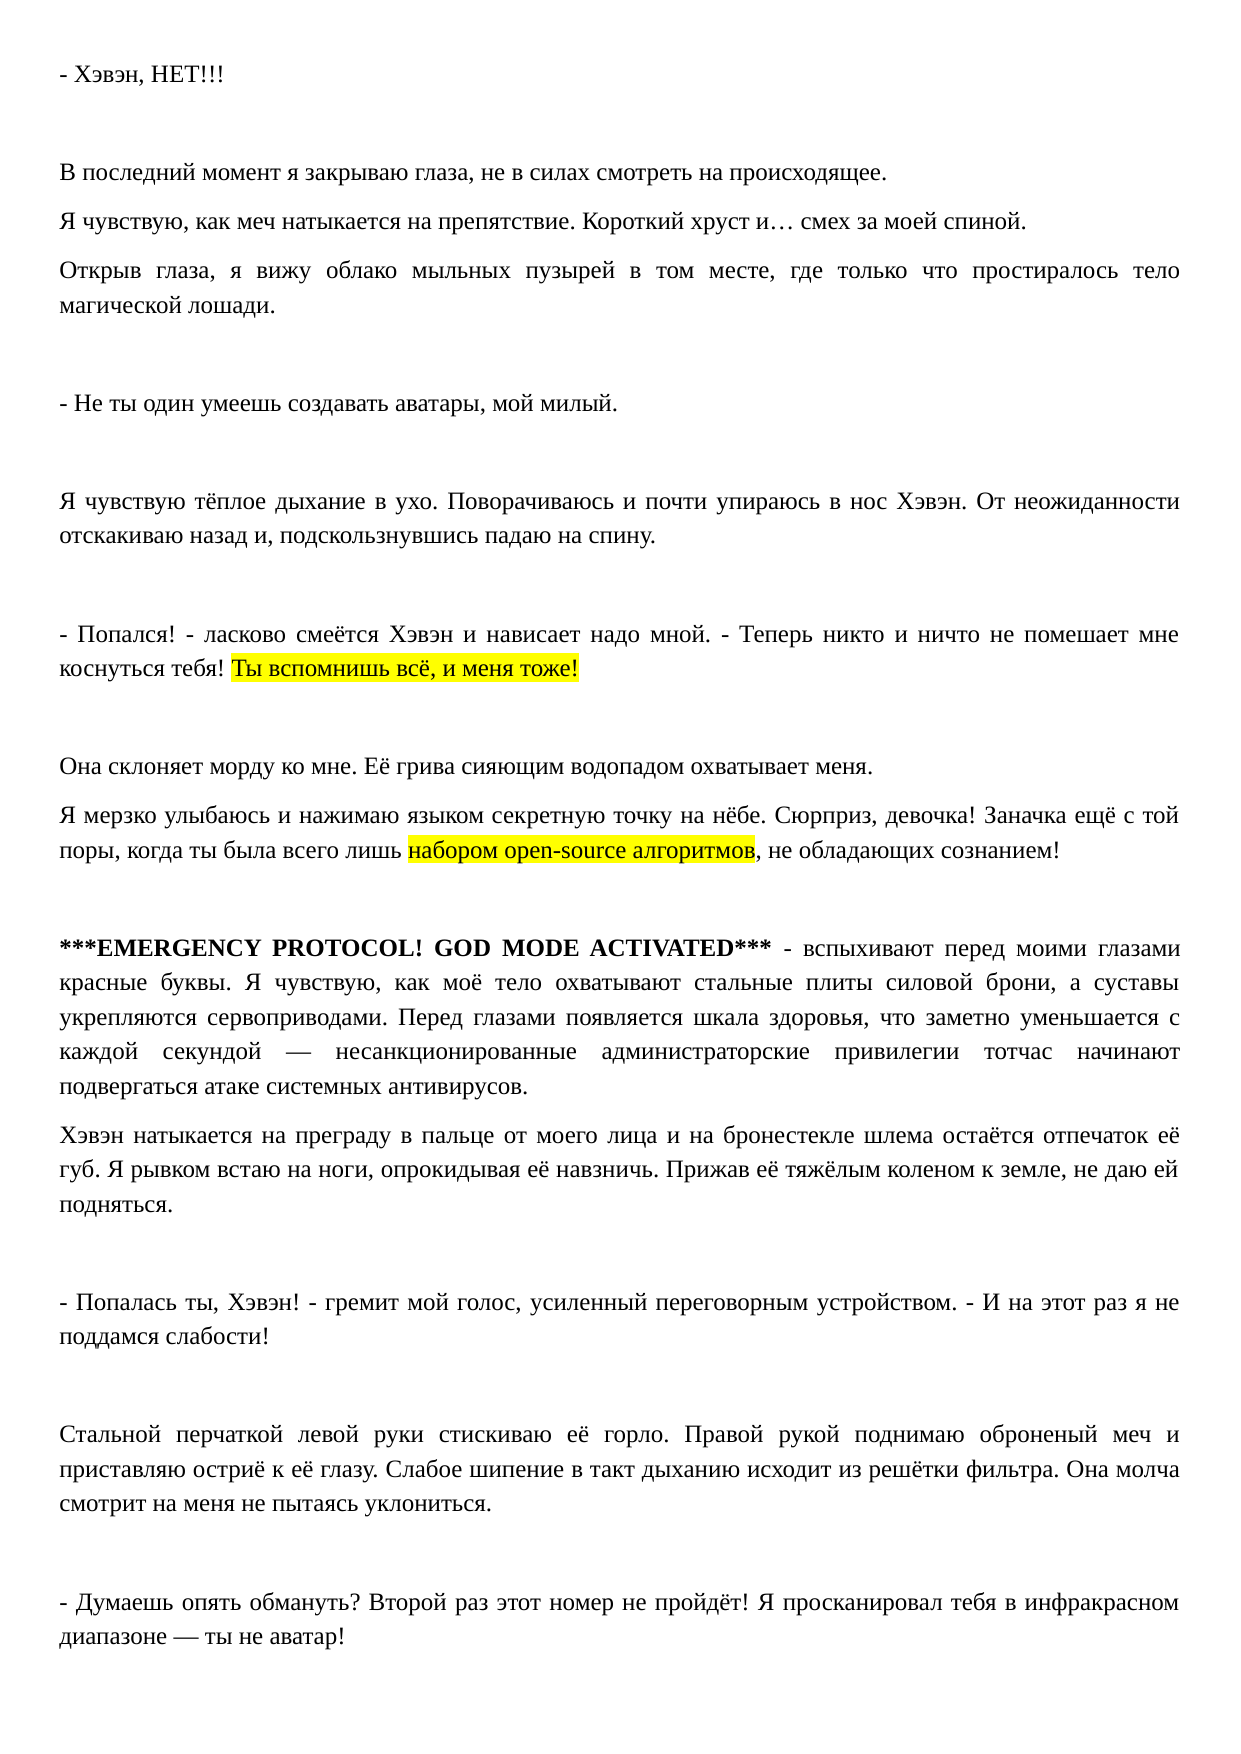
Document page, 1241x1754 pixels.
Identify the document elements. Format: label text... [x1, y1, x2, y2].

text ***EMERGENCY PROTOCOL! GOD MODE ACTIVATED*** - вспыхивают перед моими глазами красные буквы. Я чувствую, как моё тело охватывают стальные плиты силовой брони, а суставы укрепляются сервоприводами. Перед глазами появляется шкала здоровья, что заметно уменьшается с каждой секундой — несанкционированные администраторские привилегии тотчас начинают подвергаться атаке системных антивирусов. [59, 933, 1181, 1099]
text Хэвэн натыкается на преграду в пальце от моего лица и на бронестекле шлема остаётся отпечаток её губ. Я рывком встаю на ноги, опрокидывая её навзничь. Прижав её тяжёлым коленом к земле, не даю ей подняться. [59, 1120, 1181, 1218]
text Я чувствую, как меч натыкается на препятствие. Короткий хруст и… смех за моей спиной. [59, 206, 1181, 235]
text Стальной перчаткой левой руки стискиваю её горло. Правой рукой поднимаю оброненый меч и приставляю остриё к её глазу. Слабое шипение в такт дыханию исходит из решётки фильтра. Она молча смотрит на меня не пытаясь уклониться. [59, 1419, 1181, 1517]
text В последний момент я закрываю глаза, не в силах смотреть на происходящее. [59, 157, 1181, 186]
text Я мерзко улыбаюсь и нажимаю языком секретную точку на нёбе. Сюрприз, девочка! Заначка ещё с той поры, когда ты была всего лишь набором open-source алгоритмов, не обладающих сознанием! [59, 800, 1181, 863]
text Открыв глаза, я вижу облако мыльных пузырей в том месте, где только что простиралось тело магической лошади. [59, 255, 1181, 318]
text - Попался! - ласково смеётся Хэвэн и нависает надо мной. - Теперь никто и ничто не помешает мне коснуться тебя! Ты вспомнишь всё, и меня тоже! [59, 619, 1181, 682]
text - Хэвэн, НЕТ!!! [59, 59, 1181, 88]
text - Не ты один умеешь создавать аватары, мой милый. [59, 388, 1181, 417]
text Я чувствую тёплое дыхание в ухо. Поворачиваюсь и почти упираюсь в нос Хэвэн. От неожиданности отскакиваю назад и, подскользнувшись падаю на спину. [59, 486, 1181, 549]
text - Думаешь опять обмануть? Второй раз этот номер не пройдёт! Я просканировал тебя в инфракрасном диапазоне — ты не аватар! [59, 1587, 1181, 1650]
text - Попалась ты, Хэвэн! - гремит мой голос, усиленный переговорным устройством. - И на этот раз я не поддамся слабости! [59, 1287, 1181, 1350]
text Она склоняет морду ко мне. Её грива сияющим водопадом охватывает меня. [59, 751, 1181, 780]
